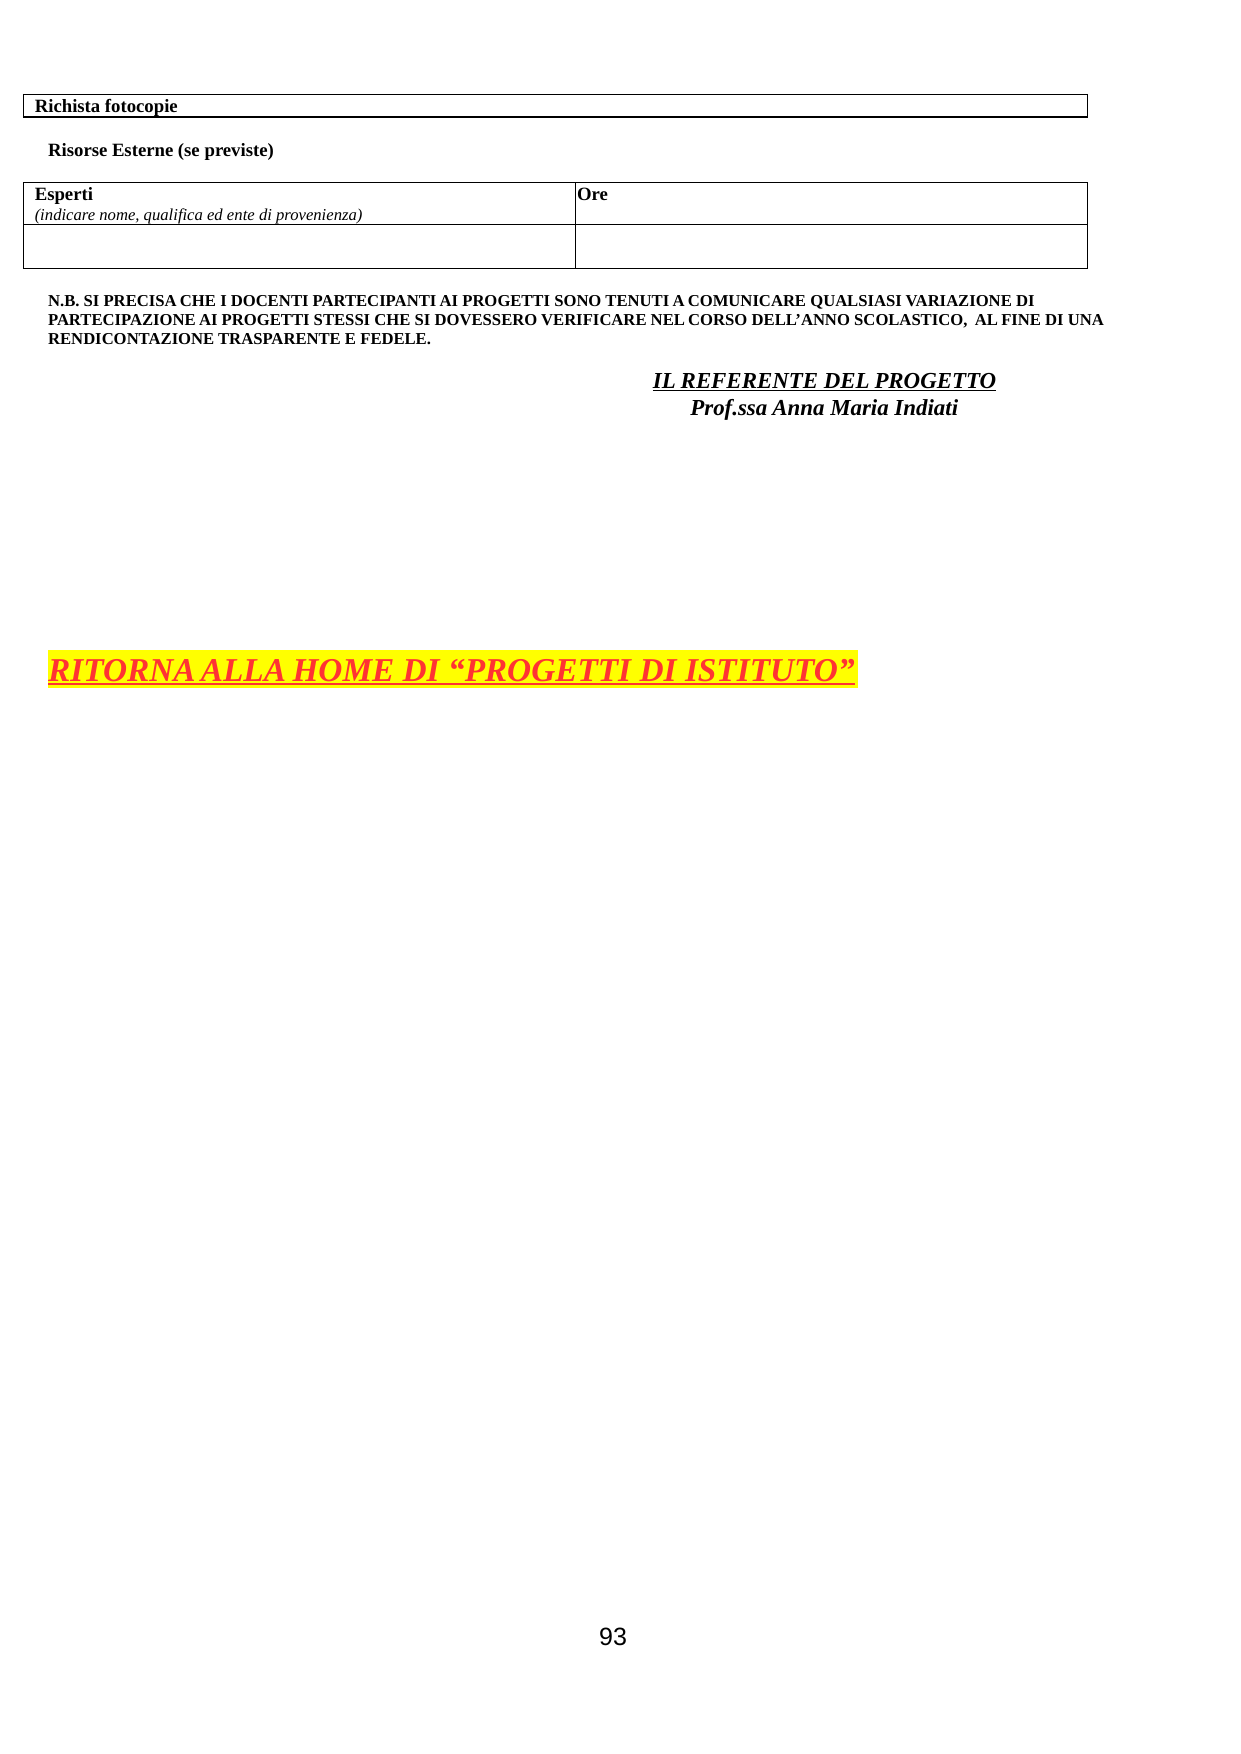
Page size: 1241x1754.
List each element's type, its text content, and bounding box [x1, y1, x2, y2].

table_header Ore [576, 183, 1087, 224]
table_header Richista fotocopie [24, 95, 1087, 116]
text Risorse Esterne (se previste) [48, 139, 1178, 161]
table_header Esperti (indicare nome, qualifica ed ente di provenienza) [24, 183, 575, 224]
text IL REFERENTE DEL PROGETTO [48, 367, 1178, 394]
table_cell [576, 225, 1087, 268]
text N.B. SI PRECISA CHE I DOCENTI PARTECIPANTI AI PROGETTI SONO TENUTI A COMUNICARE QUALSIASI VARIAZIONE DI PARTECIPAZIONE AI PROGETTI STESSI CHE SI DOVESSERO VERIFICARE NEL CORSO DELL’ANNO SCOLASTICO, AL FINE DI UNA RENDICONTAZIONE TRASPARENTE E FEDELE. [48, 291, 1178, 348]
text Prof.ssa Anna Maria Indiati [48, 394, 1178, 420]
table_cell [24, 225, 575, 268]
text RITORNA ALLA HOME DI “PROGETTI DI ISTITUTO” [48, 650, 1178, 688]
